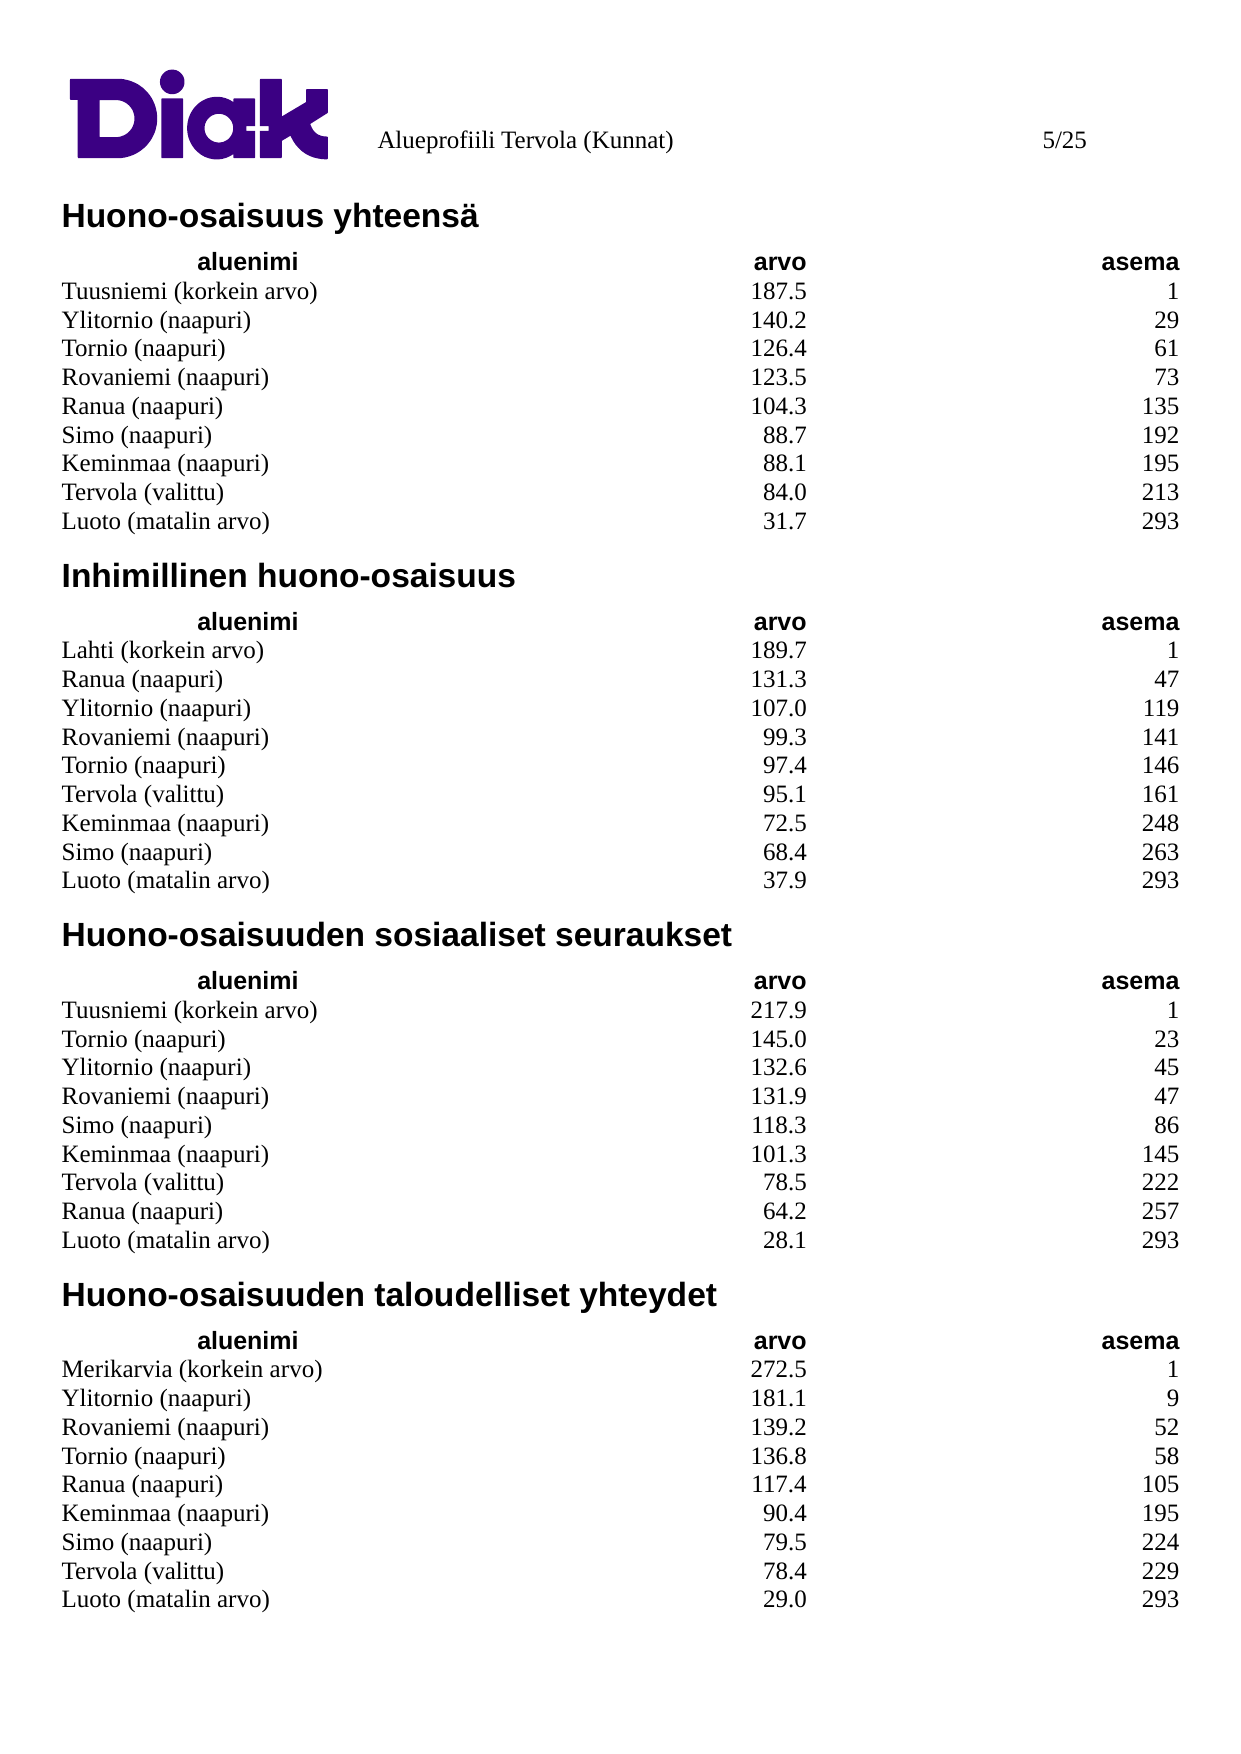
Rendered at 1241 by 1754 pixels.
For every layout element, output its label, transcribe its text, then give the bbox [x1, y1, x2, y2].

table_cell 248 [806, 808, 1179, 837]
table_cell Simo (naapuri) [61, 1110, 434, 1139]
table_cell 105 [806, 1470, 1179, 1498]
table_cell 88.1 [434, 449, 806, 477]
table_header asema [806, 1326, 1179, 1354]
table_cell Keminmaa (naapuri) [61, 1139, 434, 1167]
table_cell 47 [806, 1081, 1179, 1110]
table_cell Luoto (matalin arvo) [61, 506, 434, 535]
table_cell Luoto (matalin arvo) [61, 866, 434, 894]
table_cell Tervola (valittu) [61, 779, 434, 808]
table_cell 132.6 [434, 1053, 806, 1081]
table_header aluenimi [61, 966, 434, 995]
table_header asema [806, 966, 1179, 995]
table_cell 293 [806, 866, 1179, 894]
table_cell 99.3 [434, 722, 806, 751]
table_cell 1 [806, 995, 1179, 1024]
table_cell 37.9 [434, 866, 806, 894]
table_cell Tornio (naapuri) [61, 1024, 434, 1052]
table_cell Rovaniemi (naapuri) [61, 722, 434, 751]
table_cell 136.8 [434, 1441, 806, 1469]
table_cell 118.3 [434, 1110, 806, 1139]
table_cell 189.7 [434, 636, 806, 664]
table_cell 161 [806, 779, 1179, 808]
table_header aluenimi [61, 607, 434, 636]
table_cell 104.3 [434, 391, 806, 420]
table_cell Tervola (valittu) [61, 1168, 434, 1196]
table_cell Tornio (naapuri) [61, 1441, 434, 1469]
table_cell 64.2 [434, 1196, 806, 1225]
table_cell 195 [806, 1498, 1179, 1527]
table_cell 213 [806, 477, 1179, 506]
table_cell 192 [806, 420, 1179, 448]
table_cell 86 [806, 1110, 1179, 1139]
table_cell 72.5 [434, 808, 806, 837]
table_cell Tornio (naapuri) [61, 334, 434, 362]
table_cell Ylitornio (naapuri) [61, 1053, 434, 1081]
table_cell 29.0 [434, 1585, 806, 1613]
table_cell 131.9 [434, 1081, 806, 1110]
table_header aluenimi [61, 1326, 434, 1354]
table_cell Tuusniemi (korkein arvo) [61, 276, 434, 305]
table_cell Simo (naapuri) [61, 837, 434, 866]
table_cell 293 [806, 506, 1179, 535]
table_cell Ylitornio (naapuri) [61, 693, 434, 722]
table_cell Simo (naapuri) [61, 1527, 434, 1556]
table_cell Luoto (matalin arvo) [61, 1585, 434, 1613]
table_header arvo [434, 607, 806, 636]
table_cell Tervola (valittu) [61, 1556, 434, 1584]
table_cell 68.4 [434, 837, 806, 866]
table_cell 45 [806, 1053, 1179, 1081]
table_cell 222 [806, 1168, 1179, 1196]
subtitle Inhimillinen huono-osaisuus [61, 556, 1179, 594]
table_cell 187.5 [434, 276, 806, 305]
table_cell 95.1 [434, 779, 806, 808]
table_cell 78.4 [434, 1556, 806, 1584]
table_cell Keminmaa (naapuri) [61, 1498, 434, 1527]
table_cell 141 [806, 722, 1179, 751]
table_cell Tuusniemi (korkein arvo) [61, 995, 434, 1024]
table_cell Ylitornio (naapuri) [61, 1383, 434, 1412]
table_cell Merikarvia (korkein arvo) [61, 1355, 434, 1383]
table_cell Ranua (naapuri) [61, 391, 434, 420]
table_cell 140.2 [434, 305, 806, 333]
table_cell 224 [806, 1527, 1179, 1556]
table_cell Ranua (naapuri) [61, 1470, 434, 1498]
table_cell 146 [806, 751, 1179, 779]
table_cell 47 [806, 664, 1179, 693]
table_cell Keminmaa (naapuri) [61, 808, 434, 837]
table_cell 73 [806, 362, 1179, 391]
table_cell 117.4 [434, 1470, 806, 1498]
table_cell 139.2 [434, 1412, 806, 1441]
table_cell 145.0 [434, 1024, 806, 1052]
table_cell 9 [806, 1383, 1179, 1412]
table_cell 119 [806, 693, 1179, 722]
table_cell 293 [806, 1225, 1179, 1254]
table_cell Ylitornio (naapuri) [61, 305, 434, 333]
table_header arvo [434, 247, 806, 276]
table_cell Tornio (naapuri) [61, 751, 434, 779]
table_cell 145 [806, 1139, 1179, 1167]
table_cell 1 [806, 1355, 1179, 1383]
table_cell 101.3 [434, 1139, 806, 1167]
table_cell 84.0 [434, 477, 806, 506]
table_cell 90.4 [434, 1498, 806, 1527]
table_cell 217.9 [434, 995, 806, 1024]
table_cell 123.5 [434, 362, 806, 391]
table_cell Rovaniemi (naapuri) [61, 362, 434, 391]
table_cell 107.0 [434, 693, 806, 722]
table_cell 79.5 [434, 1527, 806, 1556]
table_cell 195 [806, 449, 1179, 477]
table_cell Ranua (naapuri) [61, 664, 434, 693]
subtitle Huono-osaisuus yhteensä [61, 196, 1179, 235]
table_cell 135 [806, 391, 1179, 420]
table_cell Tervola (valittu) [61, 477, 434, 506]
table_cell Keminmaa (naapuri) [61, 449, 434, 477]
table_cell 61 [806, 334, 1179, 362]
table_cell 181.1 [434, 1383, 806, 1412]
table_header asema [806, 607, 1179, 636]
table_cell 272.5 [434, 1355, 806, 1383]
table_cell 97.4 [434, 751, 806, 779]
table_cell 1 [806, 276, 1179, 305]
table_cell 88.7 [434, 420, 806, 448]
table_cell 293 [806, 1585, 1179, 1613]
table_cell Rovaniemi (naapuri) [61, 1412, 434, 1441]
table_cell 1 [806, 636, 1179, 664]
table_cell 29 [806, 305, 1179, 333]
subtitle Huono-osaisuuden taloudelliset yhteydet [61, 1274, 1179, 1313]
table_header aluenimi [61, 247, 434, 276]
table_header asema [806, 247, 1179, 276]
table_cell 131.3 [434, 664, 806, 693]
table_cell 257 [806, 1196, 1179, 1225]
table_header arvo [434, 1326, 806, 1354]
table_cell Ranua (naapuri) [61, 1196, 434, 1225]
table_cell 31.7 [434, 506, 806, 535]
table_cell Rovaniemi (naapuri) [61, 1081, 434, 1110]
table_cell 263 [806, 837, 1179, 866]
table_cell 78.5 [434, 1168, 806, 1196]
table_cell 28.1 [434, 1225, 806, 1254]
table_cell 126.4 [434, 334, 806, 362]
table_cell 58 [806, 1441, 1179, 1469]
subtitle Huono-osaisuuden sosiaaliset seuraukset [61, 915, 1179, 954]
table_cell Simo (naapuri) [61, 420, 434, 448]
table_cell 23 [806, 1024, 1179, 1052]
table_cell Lahti (korkein arvo) [61, 636, 434, 664]
table_cell 52 [806, 1412, 1179, 1441]
table_cell Luoto (matalin arvo) [61, 1225, 434, 1254]
table_cell 229 [806, 1556, 1179, 1584]
table_header arvo [434, 966, 806, 995]
